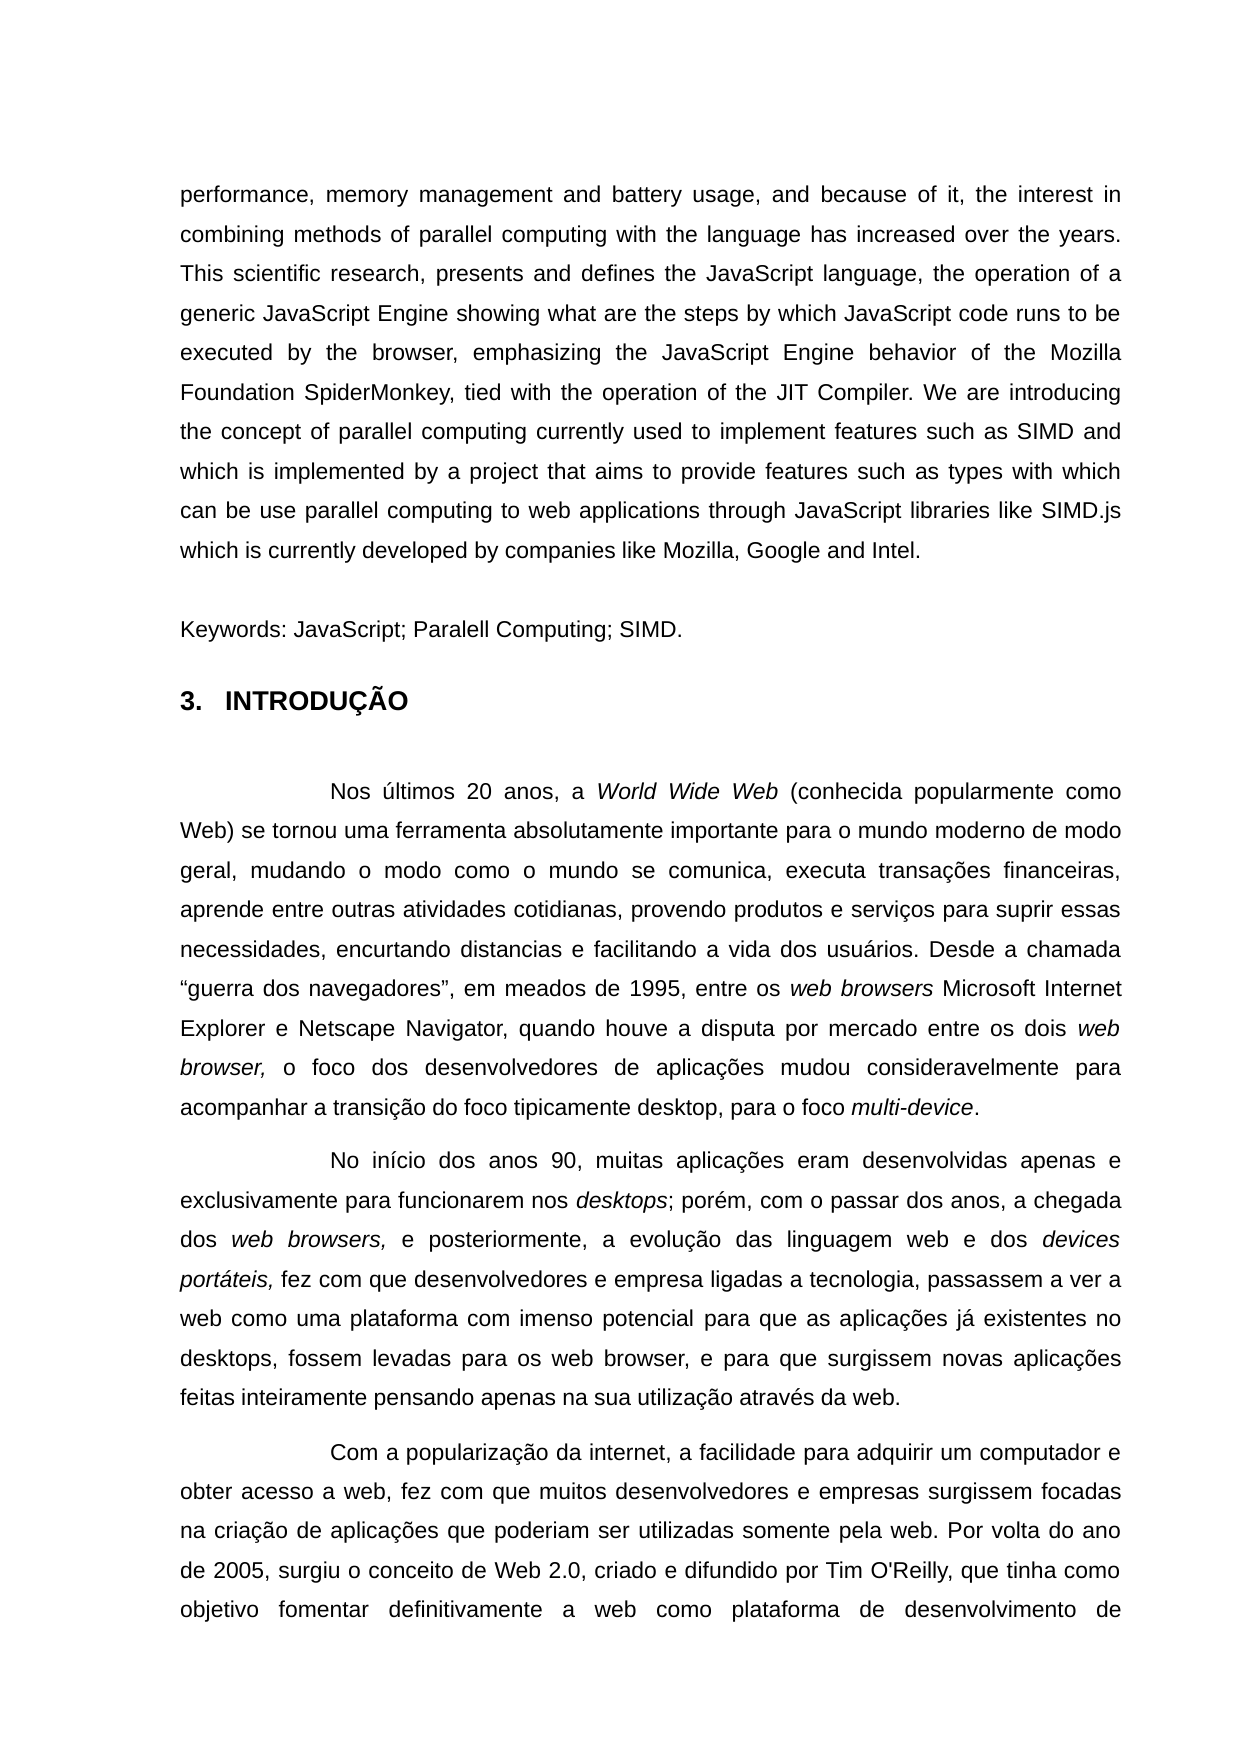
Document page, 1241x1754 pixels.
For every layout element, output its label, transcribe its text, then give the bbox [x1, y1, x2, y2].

text No início dos anos 90, muitas aplicações eram desenvolvidas apenas e exclusivamente para funcionarem nos desktops; porém, com o passar dos anos, a chegada dos web browsers, e posteriormente, a evolução das linguagem web e dos devices portáteis, fez com que desenvolvedores e empresa ligadas a tecnologia, passassem a ver a web como uma plataforma com imenso potencial para que as aplicações já existentes no desktops, fossem levadas para os web browser, e para que surgissem novas aplicações feitas inteiramente pensando apenas na sua utilização através da web. [180, 1147, 1122, 1411]
text Nos últimos 20 anos, a World Wide Web (conhecida popularmente como Web) se tornou uma ferramenta absolutamente importante para o mundo moderno de modo geral, mudando o modo como o mundo se comunica, executa transações financeiras, aprende entre outras atividades cotidianas, provendo produtos e serviços para suprir essas necessidades, encurtando distancias e facilitando a vida dos usuários. Desde a chamada “guerra dos navegadores”, em meados de 1995, entre os web browsers Microsoft Internet Explorer e Netscape Navigator, quando houve a disputa por mercado entre os dois web browser, o foco dos desenvolvedores de aplicações mudou consideravelmente para acompanhar a transição do foco tipicamente desktop, para o foco multi-device. [180, 778, 1122, 1120]
text Keywords: JavaScript; Paralell Computing; SIMD. [180, 616, 1122, 642]
text performance, memory management and battery usage, and because of it, the interest in combining methods of parallel computing with the language has increased over the years. This scientific research, presents and defines the JavaScript language, the operation of a generic JavaScript Engine showing what are the steps by which JavaScript code runs to be executed by the browser, emphasizing the JavaScript Engine behavior of the Mozilla Foundation SpiderMonkey, tied with the operation of the JIT Compiler. We are introducing the concept of parallel computing currently used to implement features such as SIMD and which is implemented by a project that aims to provide features such as types with which can be use parallel computing to web applications through JavaScript libraries like SIMD.js which is currently developed by companies like Mozilla, Google and Intel. [180, 181, 1122, 563]
text Com a popularização da internet, a facilidade para adquirir um computador e obter acesso a web, fez com que muitos desenvolvedores e empresas surgissem focadas na criação de aplicações que poderiam ser utilizadas somente pela web. Por volta do ano de 2005, surgiu o conceito de Web 2.0, criado e difundido por Tim O'Reilly, que tinha como objetivo fomentar definitivamente a web como plataforma de desenvolvimento de [180, 1438, 1122, 1623]
subtitle INTRODUÇÃO [180, 685, 1122, 716]
